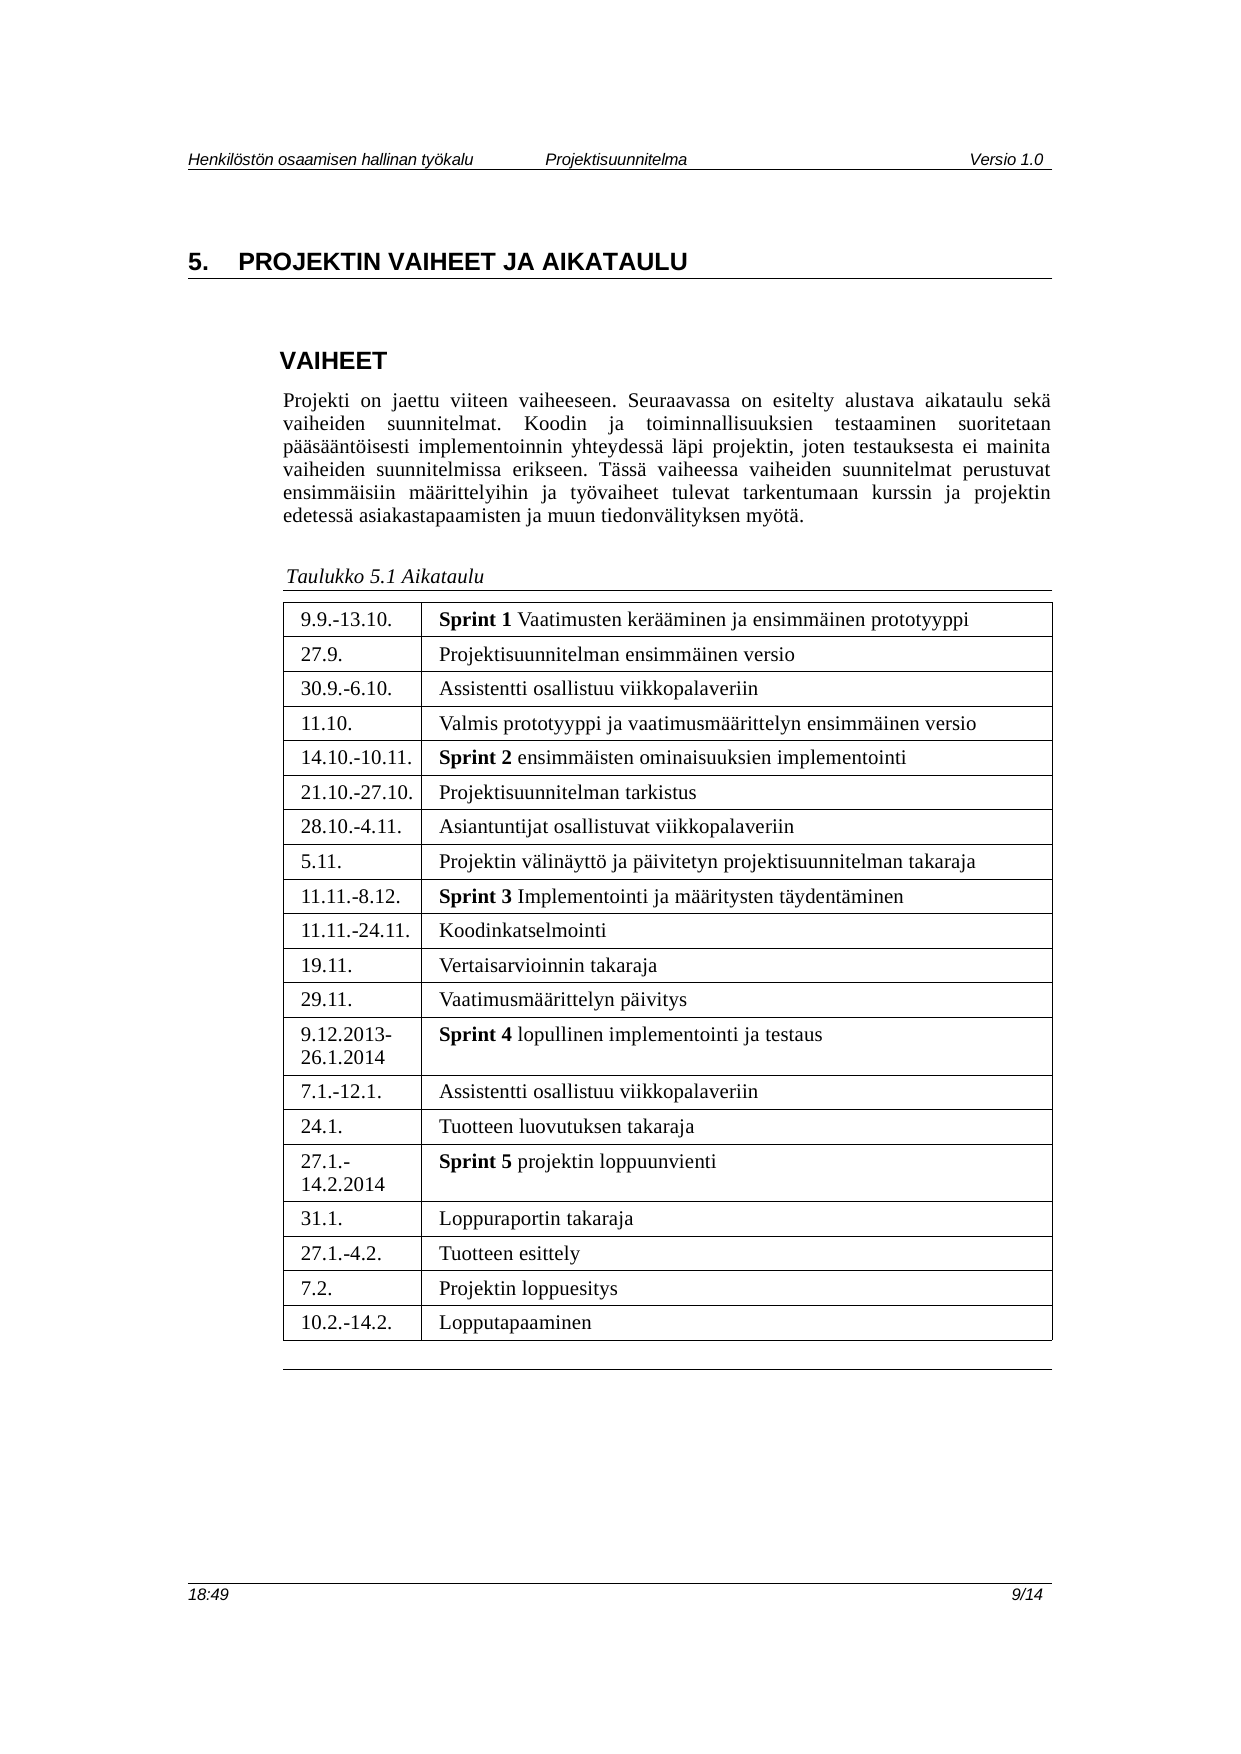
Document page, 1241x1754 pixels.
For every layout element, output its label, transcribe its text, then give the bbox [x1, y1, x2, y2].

table_cell 27.1.-4.2. [284, 1237, 421, 1270]
table_cell 7.2. [284, 1271, 421, 1305]
table_cell Vaatimusmäärittelyn päivitys [422, 983, 1052, 1017]
table_cell 31.1. [284, 1202, 421, 1236]
table_header Sprint 1 Vaatimusten kerääminen ja ensimmäinen prototyyppi [422, 603, 1052, 636]
table_cell 11.10. [284, 707, 421, 740]
table_cell Tuotteen esittely [422, 1237, 1052, 1270]
table_cell 7.1.-12.1. [284, 1076, 421, 1109]
table_cell 28.10.-4.11. [284, 810, 421, 844]
table_cell Projektin loppuesitys [422, 1271, 1052, 1305]
text Taulukko 5.1 Aikataulu [283, 562, 1052, 590]
table_cell Sprint 5 projektin loppuunvienti [422, 1145, 1052, 1201]
table_cell 5.11. [284, 845, 421, 879]
table_cell 27.1.-14.2.2014 [284, 1145, 421, 1201]
table_cell 10.2.-14.2. [284, 1306, 421, 1340]
table_header 9.9.-13.10. [284, 603, 421, 636]
table_cell 19.11. [284, 949, 421, 982]
table_cell Sprint 2 ensimmäisten ominaisuuksien implementointi [422, 741, 1052, 775]
table_cell 11.11.-8.12. [284, 880, 421, 913]
table_cell Vertaisarvioinnin takaraja [422, 949, 1052, 982]
table_cell Assistentti osallistuu viikkopalaveriin [422, 672, 1052, 706]
subtitle VAIHEET [188, 347, 1052, 375]
table_cell 29.11. [284, 983, 421, 1017]
subtitle Projektin vaiheet ja aikataulu [188, 248, 1052, 278]
table_cell Sprint 3 Implementointi ja määritysten täydentäminen [422, 880, 1052, 913]
text Projekti on jaettu viiteen vaiheeseen. Seuraavassa on esitelty alustava aikataulu sekä vaiheiden suunnitelmat. Koodin ja toiminnallisuuksien testaaminen suoritetaan pääsääntöisesti implementoinnin yhteydessä läpi projektin, joten testauksesta ei mainita vaiheiden suunnitelmissa erikseen. Tässä vaiheessa vaiheiden suunnitelmat perustuvat ensimmäisiin määrittelyihin ja työvaiheet tulevat tarkentumaan kurssin ja projektin edetessä asiakastapaamisten ja muun tiedonvälityksen myötä. [283, 389, 1052, 527]
table_cell Koodinkatselmointi [422, 914, 1052, 948]
table_cell Projektin välinäyttö ja päivitetyn projektisuunnitelman takaraja [422, 845, 1052, 879]
table_cell 27.9. [284, 637, 421, 671]
table_cell 21.10.-27.10. [284, 776, 421, 809]
table_cell Assistentti osallistuu viikkopalaveriin [422, 1076, 1052, 1109]
table_cell 14.10.-10.11. [284, 741, 421, 775]
table_cell 24.1. [284, 1110, 421, 1144]
table_cell 9.12.2013-26.1.2014 [284, 1018, 421, 1075]
table_cell Projektisuunnitelman tarkistus [422, 776, 1052, 809]
table_cell Tuotteen luovutuksen takaraja [422, 1110, 1052, 1144]
table_cell Projektisuunnitelman ensimmäinen versio [422, 637, 1052, 671]
table_cell Valmis prototyyppi ja vaatimusmäärittelyn ensimmäinen versio [422, 707, 1052, 740]
table_cell Loppuraportin takaraja [422, 1202, 1052, 1236]
table_cell Sprint 4 lopullinen implementointi ja testaus [422, 1018, 1052, 1075]
table_cell Asiantuntijat osallistuvat viikkopalaveriin [422, 810, 1052, 844]
table_cell Lopputapaaminen [422, 1306, 1052, 1340]
table_cell 30.9.-6.10. [284, 672, 421, 706]
table_cell 11.11.-24.11. [284, 914, 421, 948]
